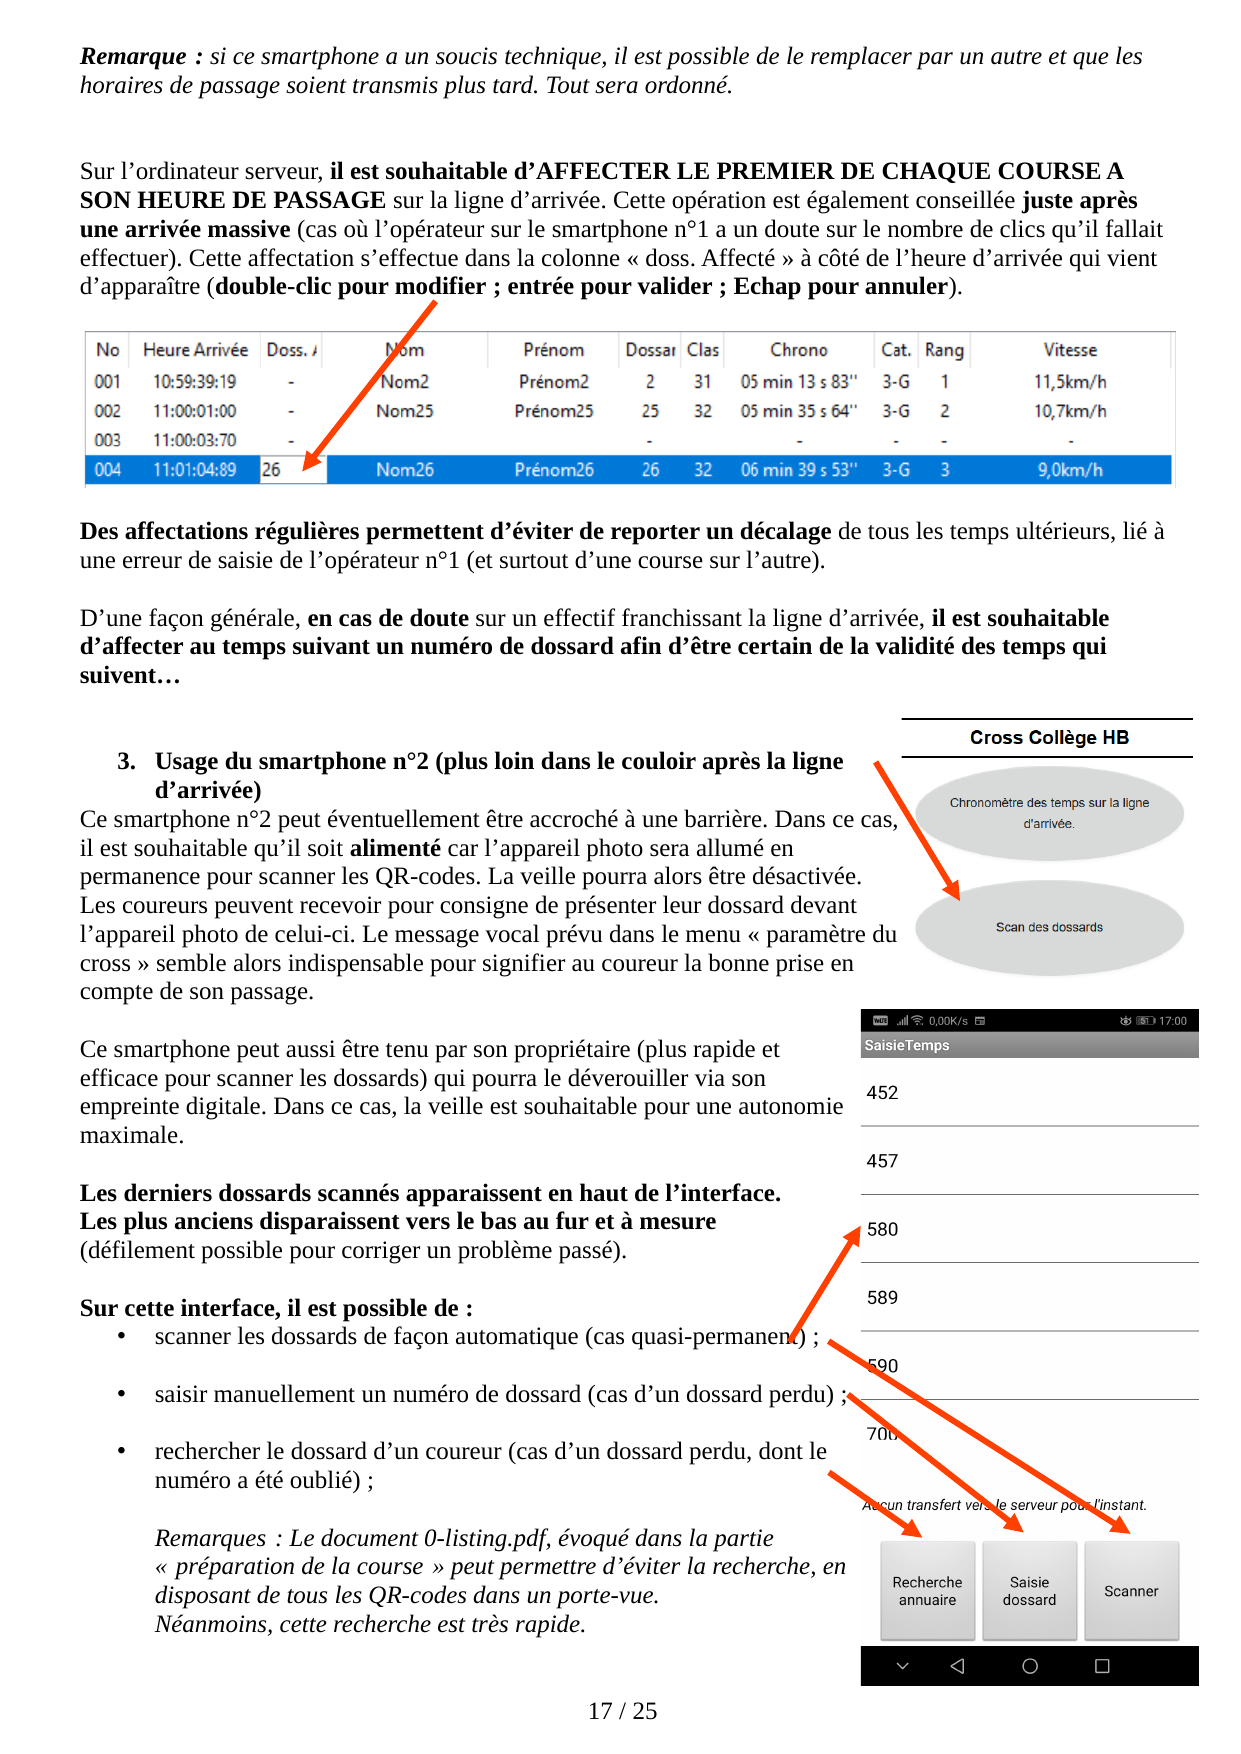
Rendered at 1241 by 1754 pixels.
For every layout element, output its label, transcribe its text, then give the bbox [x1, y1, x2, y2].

text Des affectations régulières permettent d’éviter de reporter un décalage de tous les temps ultérieurs, lié à une erreur de saisie de l’opérateur n°1 (et surtout d’une course sur l’autre). [79, 516, 1165, 574]
picture [901, 718, 1193, 982]
text Remarque : si ce smartphone a un soucis technique, il est possible de le remplacer par un autre et que les horaires de passage soient transmis plus tard. Tout sera ordonné. [79, 41, 1165, 99]
text D’une façon générale, en cas de doute sur un effectif franchissant la ligne d’arrivée, il est souhaitable d’affecter au temps suivant un numéro de dossard afin d’être certain de la validité des temps qui suivent… [79, 603, 1165, 689]
text Les plus anciens disparaissent vers le bas au fur et à mesure (défilement possible pour corriger un problème passé). [79, 1206, 860, 1264]
picture [84, 331, 1176, 488]
text [807, 1293, 860, 1321]
subtitle Usage du smartphone n°2 (plus loin dans le couloir après la ligne d’arrivée) [117, 746, 901, 804]
text Ce smartphone n°2 peut éventuellement être accroché à une barrière. Dans ce cas, il est souhaitable qu’il soit alimenté car l’appareil photo sera allumé en permanence pour scanner les QR-codes. La veille pourra alors être désactivée. Les coureurs peuvent recevoir pour consigne de présenter leur dossard devant l’appareil photo de celui-ci. Le message vocal prévu dans le menu « paramètre du cross » semble alors indispensable pour signifier au coureur la bonne prise en compte de son passage. [79, 804, 1165, 1005]
text Ce smartphone peut aussi être tenu par son propriétaire (plus rapide et efficace pour scanner les dossards) qui pourra le déverouiller via son empreinte digitale. Dans ce cas, la veille est souhaitable pour une autonomie maximale. [79, 1034, 860, 1149]
list rechercher le dossard d’un coureur (cas d’un dossard perdu, dont le numéro a été oublié) ; [117, 1436, 860, 1494]
list Néanmoins, cette recherche est très rapide. [117, 1609, 860, 1638]
list Remarques : Le document 0-listing.pdf, évoqué dans la partie « préparation de la course » peut permettre d’éviter la recherche, en disposant de tous les QR-codes dans un porte-vue. [117, 1494, 860, 1609]
text Sur cette interface, il est possible de : [79, 1293, 815, 1321]
picture [860, 1009, 1199, 1686]
list scanner les dossards de façon automatique (cas quasi-permanent) ; [117, 1321, 860, 1350]
list saisir manuellement un numéro de dossard (cas d’un dossard perdu) ; [117, 1379, 860, 1408]
text Les derniers dossards scannés apparaissent en haut de l’interface. [79, 1178, 860, 1206]
text Sur l’ordinateur serveur, il est souhaitable d’AFFECTER LE PREMIER DE CHAQUE COURSE A SON HEURE DE PASSAGE sur la ligne d’arrivée. Cette opération est également conseillée juste après une arrivée massive (cas où l’opérateur sur le smartphone n°1 a un doute sur le nombre de clics qu’il fallait effectuer). Cette affectation s’effectue dans la colonne « doss. Affecté » à côté de l’heure d’arrivée qui vient d’apparaître (double-clic pour modifier ; entrée pour valider ; Echap pour annuler). [79, 156, 1165, 300]
